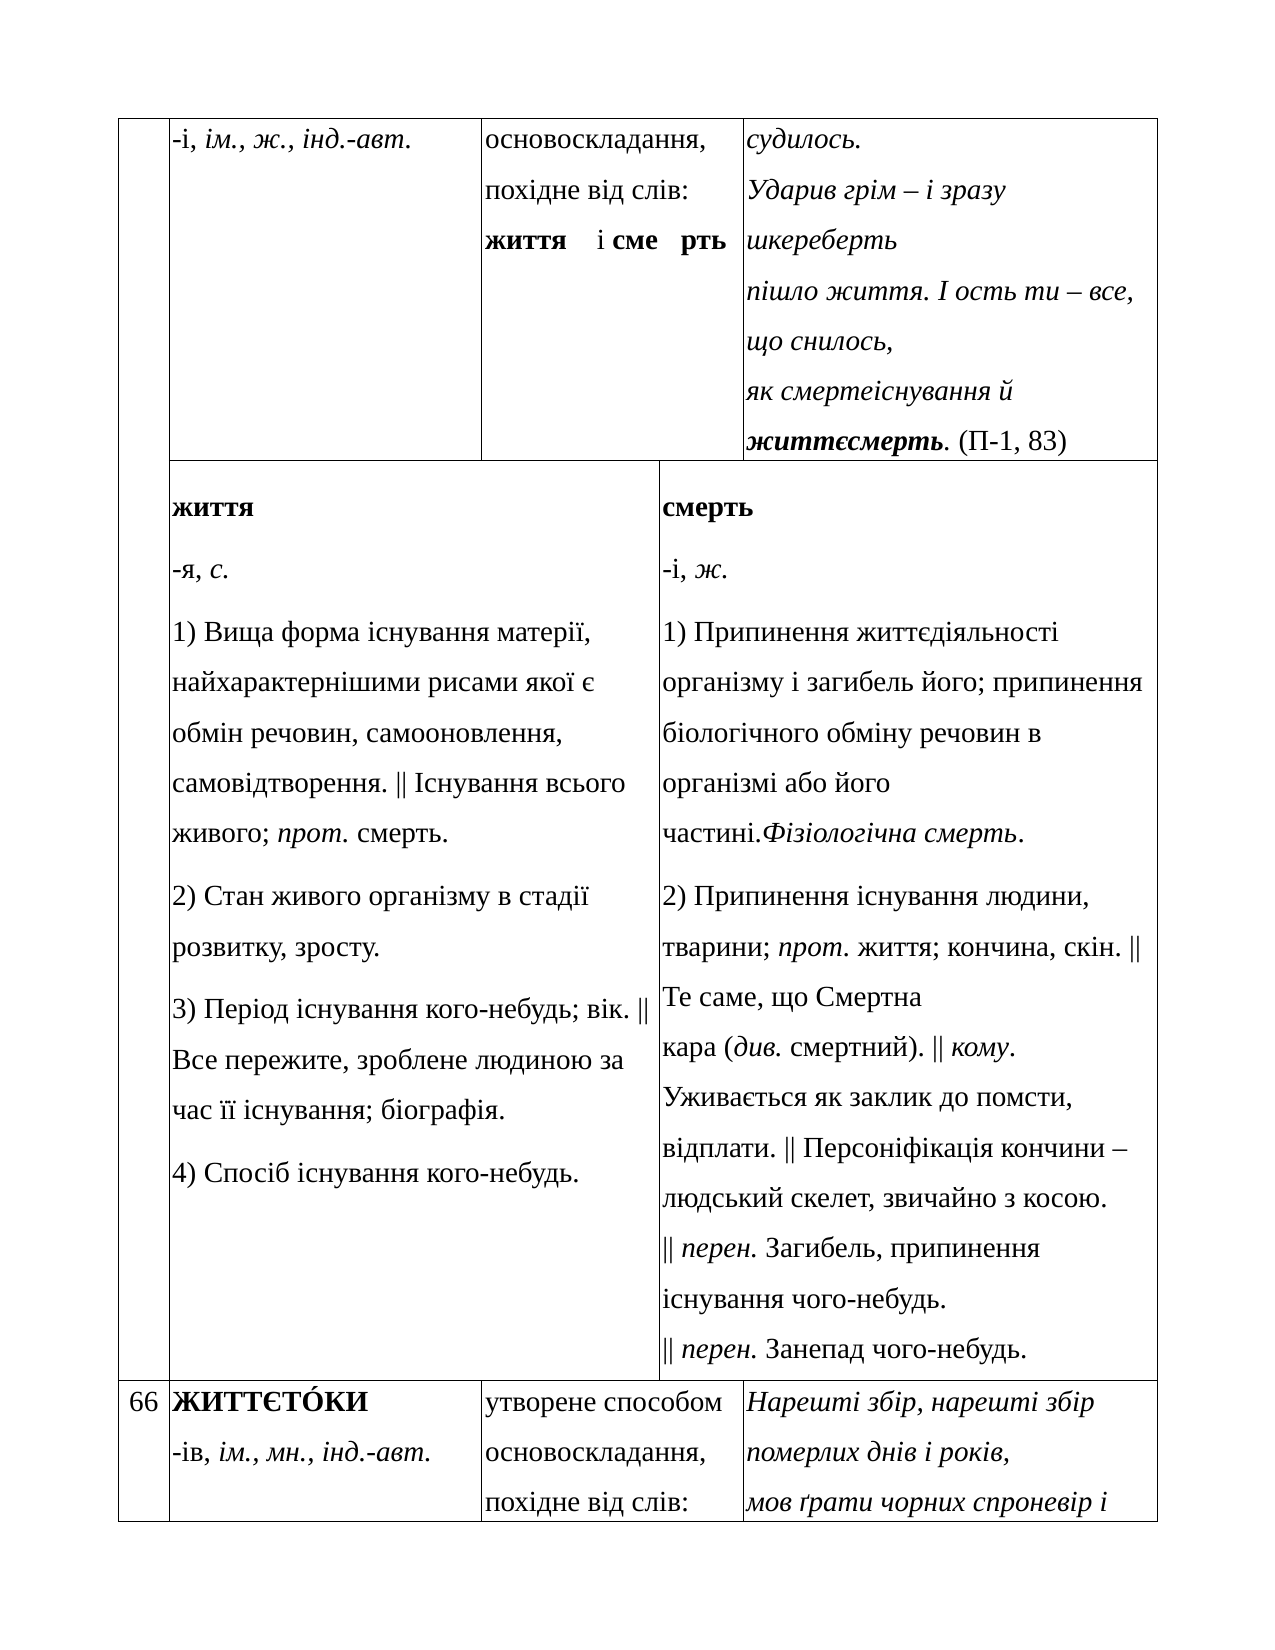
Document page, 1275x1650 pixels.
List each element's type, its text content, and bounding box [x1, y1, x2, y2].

table_cell Життєтóки -ів, ім., мн., інд.-авт. [170, 1381, 481, 1521]
table_cell -і, ім., ж., інд.-авт. [170, 119, 481, 460]
table_cell утворене способом основоскладання, похідне від слів: [482, 1381, 743, 1521]
table_cell [119, 119, 169, 1380]
table_cell основоскладання, похідне від слів: життя і смерть [482, 119, 743, 460]
table_cell життя -я, с. 1) Вища форма існування матерії, найхарактернішими рисами якої є обмін речовин, самооновлення, самовідтворення. || Існування всього живого; прот. смерть. 2) Стан живого організму в стадії розвитку, зросту. 3) Період існування кого-небудь; вік. || Все пережите, зроблене людиною за час її існування; біографія. 4) Спосіб існування кого-небудь. [170, 461, 659, 1380]
table_cell 66 [119, 1381, 169, 1521]
table_cell судилось. Ударив грім – і зразу шкереберть пішло життя. І ость ти – все, що снилось, як смертеіснування й життєсмерть. (П‑1, 83) [744, 119, 1157, 460]
table_cell смерть -і, ж. 1) Припинення життєдіяльності організму і загибель його; припинення біологічного обміну речовин в організмі або його частині.Фізіологічна смерть. 2) Припинення існування людини, тварини; прот. життя; кончина, скін. || Те саме, що Смертна кара (див. смертний). || кому. Уживається як заклик до помсти, відплати. || Персоніфікація кончини – людський скелет, звичайно з косою. || перен. Загибель, припинення існування чого-небудь. || перен. Занепад чого-небудь. [660, 461, 1157, 1380]
table_cell Нарешті збір, нарешті збір померлих днів і років, мов ґрати чорних спроневір і [744, 1381, 1157, 1521]
